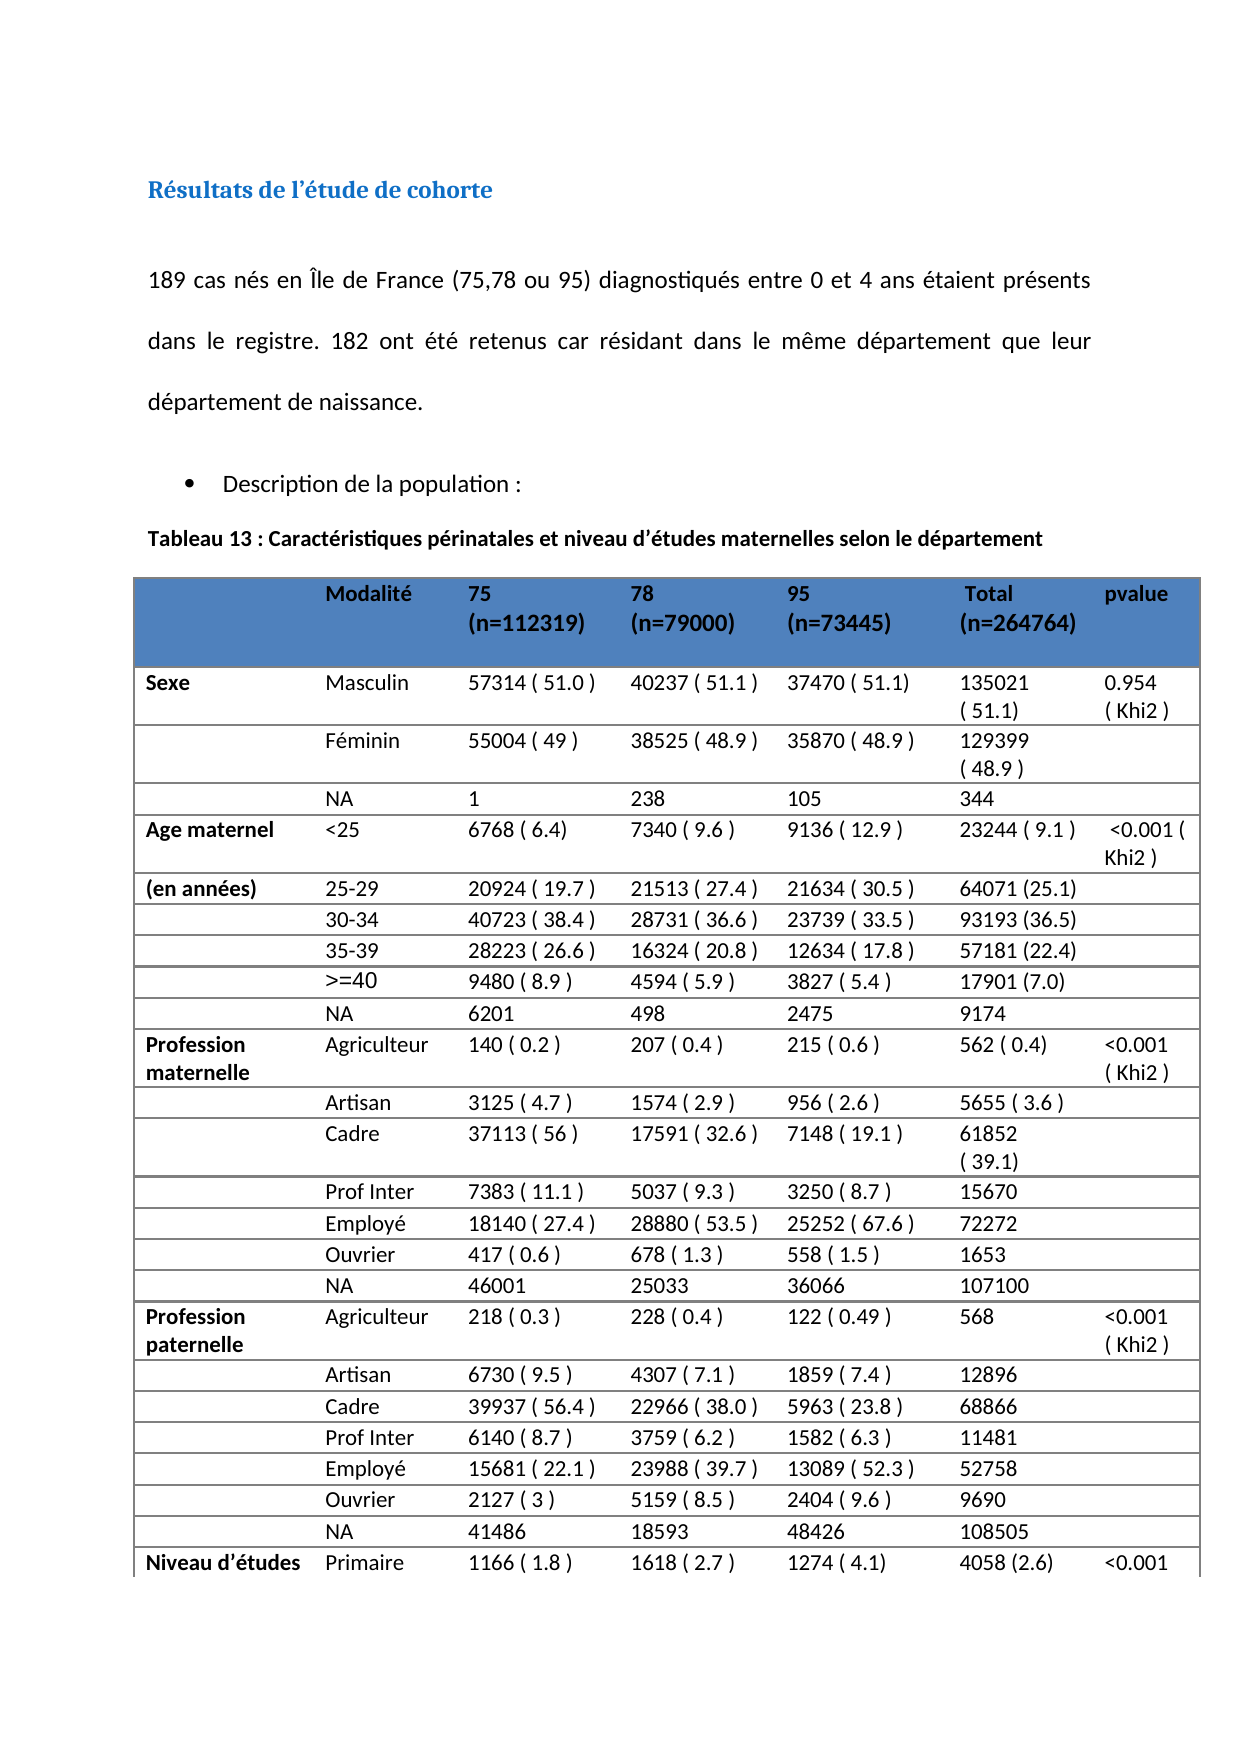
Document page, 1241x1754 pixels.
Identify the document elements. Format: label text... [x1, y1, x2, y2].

table_cell 3250 ( 8.7 ) [776, 1178, 948, 1207]
table_cell 72272 [948, 1209, 1093, 1238]
table_cell 344 [948, 784, 1093, 813]
table_cell Profession paternelle [135, 1303, 314, 1358]
table_cell 28731 ( 36.6 ) [619, 905, 776, 934]
table_cell 2475 [776, 999, 948, 1028]
table_cell [135, 1486, 314, 1515]
table_cell [1093, 1423, 1199, 1452]
table_header 75 (n=112319) [457, 579, 619, 666]
table_cell [1093, 1486, 1199, 1515]
table_header 78 (n=79000) [619, 579, 776, 666]
table_cell 15670 [948, 1178, 1093, 1207]
table_cell 5159 ( 8.5 ) [619, 1486, 776, 1515]
table_cell Masculin [314, 668, 457, 724]
table_cell 129399 ( 48.9 ) [948, 726, 1093, 782]
table_cell [1093, 936, 1199, 965]
table_cell 1582 ( 6.3 ) [776, 1423, 948, 1452]
table_cell 1859 ( 7.4 ) [776, 1361, 948, 1390]
table_cell NA [314, 1271, 457, 1300]
table_cell [1093, 1392, 1199, 1421]
table_cell 11481 [948, 1423, 1093, 1452]
table_cell 108505 [948, 1517, 1093, 1546]
table_cell 6140 ( 8.7 ) [457, 1423, 619, 1452]
table_cell 46001 [457, 1271, 619, 1300]
table_cell [135, 1271, 314, 1300]
table_cell Primaire [314, 1548, 457, 1577]
table_cell NA [314, 1517, 457, 1546]
table_cell 7383 ( 11.1 ) [457, 1178, 619, 1207]
table_cell 215 ( 0.6 ) [776, 1030, 948, 1086]
table_cell [135, 1423, 314, 1452]
table_cell 2404 ( 9.6 ) [776, 1486, 948, 1515]
table_cell 238 [619, 784, 776, 813]
table_cell 7340 ( 9.6 ) [619, 816, 776, 872]
table_cell Agriculteur [314, 1303, 457, 1358]
table_cell 55004 ( 49 ) [457, 726, 619, 782]
table_cell Artisan [314, 1361, 457, 1390]
table_cell 107100 [948, 1271, 1093, 1300]
text 189 cas nés en Île de France (75,78 ou 95) diagnostiqués entre 0 et 4 ans étaient présents dans le registre. 182 ont été retenus car résidant dans le même département que leur département de naissance. [148, 264, 1093, 417]
table_cell 9174 [948, 999, 1093, 1028]
table_cell Cadre [314, 1392, 457, 1421]
table_cell 40237 ( 51.1 ) [619, 668, 776, 724]
table_cell [135, 1517, 314, 1546]
table_cell 140 ( 0.2 ) [457, 1030, 619, 1086]
table_cell 18140 ( 27.4 ) [457, 1209, 619, 1238]
table_cell 57314 ( 51.0 ) [457, 668, 619, 724]
table_cell 23988 ( 39.7 ) [619, 1454, 776, 1483]
table_cell 568 [948, 1303, 1093, 1358]
table_cell [1093, 1119, 1199, 1175]
table_cell [135, 936, 314, 965]
table_cell 64071 (25.1) [948, 874, 1093, 903]
table_cell [1093, 905, 1199, 934]
table_cell 5655 ( 3.6 ) [948, 1088, 1093, 1117]
table_cell [135, 1088, 314, 1117]
table_cell 105 [776, 784, 948, 813]
table_cell 20924 ( 19.7 ) [457, 874, 619, 903]
table_cell Prof Inter [314, 1423, 457, 1452]
table_cell 61852 ( 39.1) [948, 1119, 1093, 1175]
table_cell Age maternel [135, 816, 314, 872]
table_cell Féminin [314, 726, 457, 782]
table_cell Sexe [135, 668, 314, 724]
table_cell 35-39 [314, 936, 457, 965]
table_cell [1093, 1088, 1199, 1117]
table_cell 40723 ( 38.4 ) [457, 905, 619, 934]
table_cell NA [314, 999, 457, 1028]
table_header pvalue [1093, 579, 1199, 666]
table_cell 2127 ( 3 ) [457, 1486, 619, 1515]
table_cell Ouvrier [314, 1486, 457, 1515]
table_cell Prof Inter [314, 1178, 457, 1207]
table_cell 1618 ( 2.7 ) [619, 1548, 776, 1577]
table_cell [1093, 1178, 1199, 1207]
table_cell [135, 968, 314, 997]
table_cell [1093, 726, 1199, 782]
table_cell 30-34 [314, 905, 457, 934]
table_cell 228 ( 0.4 ) [619, 1303, 776, 1358]
table_cell 25252 ( 67.6 ) [776, 1209, 948, 1238]
table_cell [1093, 784, 1199, 813]
table_cell 9480 ( 8.9 ) [457, 968, 619, 997]
table_cell 57181 (22.4) [948, 936, 1093, 965]
table_cell 562 ( 0.4) [948, 1030, 1093, 1086]
table_cell 207 ( 0.4 ) [619, 1030, 776, 1086]
table_cell [1093, 1209, 1199, 1238]
table_cell 12634 ( 17.8 ) [776, 936, 948, 965]
table_cell 1166 ( 1.8 ) [457, 1548, 619, 1577]
table_cell 4307 ( 7.1 ) [619, 1361, 776, 1390]
table_cell 956 ( 2.6 ) [776, 1088, 948, 1117]
table_cell 68866 [948, 1392, 1093, 1421]
table_cell [1093, 874, 1199, 903]
table_cell 23739 ( 33.5 ) [776, 905, 948, 934]
table_cell 5963 ( 23.8 ) [776, 1392, 948, 1421]
table_cell 6730 ( 9.5 ) [457, 1361, 619, 1390]
table_cell [135, 1209, 314, 1238]
table_cell 1653 [948, 1240, 1093, 1269]
text Tableau 13 : Caractéristiques périnatales et niveau d’études maternelles selon le département [148, 524, 1093, 552]
table_cell [135, 726, 314, 782]
table_cell 35870 ( 48.9 ) [776, 726, 948, 782]
table_cell 39937 ( 56.4 ) [457, 1392, 619, 1421]
table_cell 23244 ( 9.1 ) [948, 816, 1093, 872]
table_cell 22966 ( 38.0 ) [619, 1392, 776, 1421]
table_cell <0.001 ( Khi2 ) [1093, 1303, 1199, 1358]
table_cell 36066 [776, 1271, 948, 1300]
table_header Modalité [314, 579, 457, 666]
table_cell 25033 [619, 1271, 776, 1300]
list Description de la population : [185, 468, 1093, 499]
table_cell 21513 ( 27.4 ) [619, 874, 776, 903]
table_cell 28223 ( 26.6 ) [457, 936, 619, 965]
table_cell <0.001 [1093, 1548, 1199, 1577]
table_cell [135, 905, 314, 934]
table_cell 16324 ( 20.8 ) [619, 936, 776, 965]
table_cell [1093, 1271, 1199, 1300]
table_cell 17901 (7.0) [948, 968, 1093, 997]
table_cell 52758 [948, 1454, 1093, 1483]
table_cell 135021 ( 51.1) [948, 668, 1093, 724]
table_cell 1274 ( 4.1) [776, 1548, 948, 1577]
table_cell <0.001 ( Khi2 ) [1093, 1030, 1199, 1086]
table_cell [135, 1119, 314, 1175]
table_cell 417 ( 0.6 ) [457, 1240, 619, 1269]
table_cell <25 [314, 816, 457, 872]
table_cell 6201 [457, 999, 619, 1028]
table_header Total (n=264764) [948, 579, 1093, 666]
table_cell [135, 1361, 314, 1390]
table_cell [1093, 968, 1199, 997]
table_cell 3125 ( 4.7 ) [457, 1088, 619, 1117]
table_cell 7148 ( 19.1 ) [776, 1119, 948, 1175]
table_cell Niveau d’études [135, 1548, 314, 1577]
table_cell 3759 ( 6.2 ) [619, 1423, 776, 1452]
table_cell 17591 ( 32.6 ) [619, 1119, 776, 1175]
table_cell [1093, 1361, 1199, 1390]
table_cell [135, 1240, 314, 1269]
table_header [135, 579, 314, 666]
table_cell [1093, 1240, 1199, 1269]
table_cell [135, 1454, 314, 1483]
table_cell 12896 [948, 1361, 1093, 1390]
table_cell [1093, 1517, 1199, 1546]
table_cell 38525 ( 48.9 ) [619, 726, 776, 782]
table_cell Employé [314, 1209, 457, 1238]
table_cell 5037 ( 9.3 ) [619, 1178, 776, 1207]
table_cell 48426 [776, 1517, 948, 1546]
table_cell 3827 ( 5.4 ) [776, 968, 948, 997]
table_cell >=40 [314, 968, 457, 997]
table_cell 678 ( 1.3 ) [619, 1240, 776, 1269]
table_cell 9690 [948, 1486, 1093, 1515]
table_cell 37470 ( 51.1) [776, 668, 948, 724]
table_cell [135, 999, 314, 1028]
table_cell 9136 ( 12.9 ) [776, 816, 948, 872]
table_header 95 (n=73445) [776, 579, 948, 666]
table_cell 28880 ( 53.5 ) [619, 1209, 776, 1238]
table_cell [135, 1392, 314, 1421]
table_cell (en années) [135, 874, 314, 903]
table_cell 6768 ( 6.4) [457, 816, 619, 872]
table_cell Artisan [314, 1088, 457, 1117]
table_cell Cadre [314, 1119, 457, 1175]
table_cell [1093, 1454, 1199, 1483]
table_cell 18593 [619, 1517, 776, 1546]
table_cell 93193 (36.5) [948, 905, 1093, 934]
table_cell 4594 ( 5.9 ) [619, 968, 776, 997]
table_cell <0.001 ( Khi2 ) [1093, 816, 1199, 872]
table_cell 558 ( 1.5 ) [776, 1240, 948, 1269]
table_cell 13089 ( 52.3 ) [776, 1454, 948, 1483]
table_cell Employé [314, 1454, 457, 1483]
table_cell Agriculteur [314, 1030, 457, 1086]
table_cell [1093, 999, 1199, 1028]
table_cell 41486 [457, 1517, 619, 1546]
table_cell NA [314, 784, 457, 813]
table_cell 122 ( 0.49 ) [776, 1303, 948, 1358]
table_cell 1574 ( 2.9 ) [619, 1088, 776, 1117]
table_cell [135, 1178, 314, 1207]
table_cell Profession maternelle [135, 1030, 314, 1086]
table_cell Ouvrier [314, 1240, 457, 1269]
table_cell 1 [457, 784, 619, 813]
table_cell 21634 ( 30.5 ) [776, 874, 948, 903]
table_cell 0.954 ( Khi2 ) [1093, 668, 1199, 724]
table_cell 37113 ( 56 ) [457, 1119, 619, 1175]
table_cell 498 [619, 999, 776, 1028]
table_cell 4058 (2.6) [948, 1548, 1093, 1577]
table_cell 218 ( 0.3 ) [457, 1303, 619, 1358]
table_cell 15681 ( 22.1 ) [457, 1454, 619, 1483]
subtitle Résultats de l’étude de cohorte [148, 176, 1093, 204]
table_cell [135, 784, 314, 813]
table_cell 25-29 [314, 874, 457, 903]
